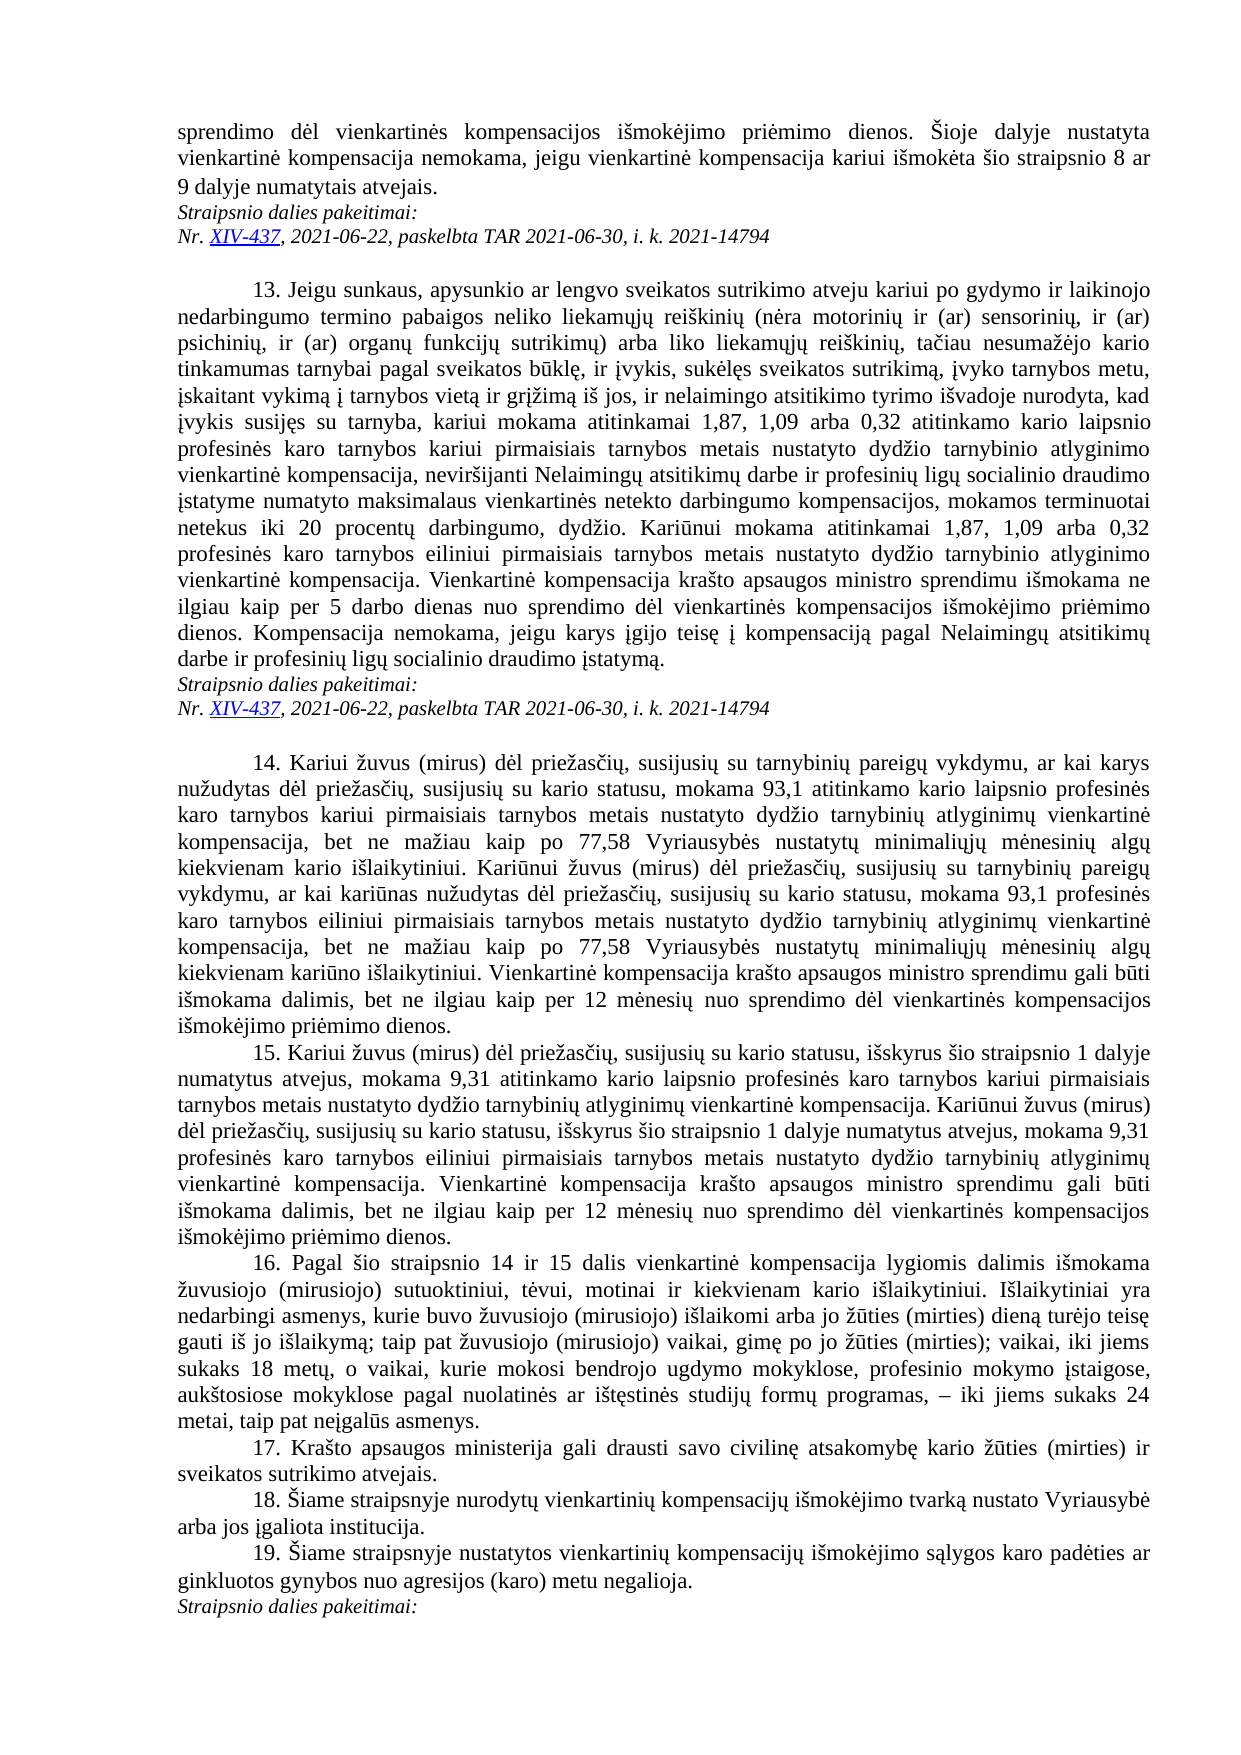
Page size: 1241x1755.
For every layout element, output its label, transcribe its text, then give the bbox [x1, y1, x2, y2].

text Straipsnio dalies pakeitimai: [177, 199, 1152, 224]
text 17. Krašto apsaugos ministerija gali drausti savo civilinę atsakomybę kario žūties (mirties) ir sveikatos sutrikimo atvejais. [177, 1434, 1152, 1487]
text Nr. XIV-437, 2021-06-22, paskelbta TAR 2021-06-30, i. k. 2021-14794 [177, 696, 1152, 720]
text 18. Šiame straipsnyje nurodytų vienkartinių kompensacijų išmokėjimo tvarką nustato Vyriausybė arba jos įgaliota institucija. [177, 1487, 1152, 1539]
text 19. Šiame straipsnyje nustatytos vienkartinių kompensacijų išmokėjimo sąlygos karo padėties ar ginkluotos gynybos nuo agresijos (karo) metu negalioja. [177, 1539, 1152, 1594]
text 13. Jeigu sunkaus, apysunkio ar lengvo sveikatos sutrikimo atveju kariui po gydymo ir laikinojo nedarbingumo termino pabaigos neliko liekamųjų reiškinių (nėra motorinių ir (ar) sensorinių, ir (ar) psichinių, ir (ar) organų funkcijų sutrikimų) arba liko liekamųjų reiškinių, tačiau nesumažėjo kario tinkamumas tarnybai pagal sveikatos būklę, ir įvykis, sukėlęs sveikatos sutrikimą, įvyko tarnybos metu, įskaitant vykimą į tarnybos vietą ir grįžimą iš jos, ir nelaimingo atsitikimo tyrimo išvadoje nurodyta, kad įvykis susijęs su tarnyba, kariui mokama atitinkamai 1,87, 1,09 arba 0,32 atitinkamo kario laipsnio profesinės karo tarnybos kariui pirmaisiais tarnybos metais nustatyto dydžio tarnybinio atlyginimo vienkartinė kompensacija, neviršijanti Nelaimingų atsitikimų darbe ir profesinių ligų socialinio draudimo įstatyme numatyto maksimalaus vienkartinės netekto darbingumo kompensacijos, mokamos terminuotai netekus iki 20 procentų darbingumo, dydžio. Kariūnui mokama atitinkamai 1,87, 1,09 arba 0,32 profesinės karo tarnybos eiliniui pirmaisiais tarnybos metais nustatyto dydžio tarnybinio atlyginimo vienkartinė kompensacija. Vienkartinė kompensacija krašto apsaugos ministro sprendimu išmokama ne ilgiau kaip per 5 darbo dienas nuo sprendimo dėl vienkartinės kompensacijos išmokėjimo priėmimo dienos. Kompensacija nemokama, jeigu karys įgijo teisę į kompensaciją pagal Nelaimingų atsitikimų darbe ir profesinių ligų socialinio draudimo įstatymą. [177, 276, 1152, 672]
text Nr. XIV-437, 2021-06-22, paskelbta TAR 2021-06-30, i. k. 2021-14794 [177, 224, 1152, 248]
text Straipsnio dalies pakeitimai: [177, 672, 1152, 696]
text 16. Pagal šio straipsnio 14 ir 15 dalis vienkartinė kompensacija lygiomis dalimis išmokama žuvusiojo (mirusiojo) sutuoktiniui, tėvui, motinai ir kiekvienam kario išlaikytiniui. Išlaikytiniai yra nedarbingi asmenys, kurie buvo žuvusiojo (mirusiojo) išlaikomi arba jo žūties (mirties) dieną turėjo teisę gauti iš jo išlaikymą; taip pat žuvusiojo (mirusiojo) vaikai, gimę po jo žūties (mirties); vaikai, iki jiems sukaks 18 metų, o vaikai, kurie mokosi bendrojo ugdymo mokyklose, profesinio mokymo įstaigose, aukštosiose mokyklose pagal nuolatinės ar ištęstinės studijų formų programas, – iki jiems sukaks 24 metai, taip pat neįgalūs asmenys. [177, 1249, 1152, 1434]
text sprendimo dėl vienkartinės kompensacijos išmokėjimo priėmimo dienos. Šioje dalyje nustatyta vienkartinė kompensacija nemokama, jeigu vienkartinė kompensacija kariui išmokėta šio straipsnio 8 ar 9 dalyje numatytais atvejais. [177, 118, 1152, 199]
text 15. Kariui žuvus (mirus) dėl priežasčių, susijusių su kario statusu, išskyrus šio straipsnio 1 dalyje numatytus atvejus, mokama 9,31 atitinkamo kario laipsnio profesinės karo tarnybos kariui pirmaisiais tarnybos metais nustatyto dydžio tarnybinių atlyginimų vienkartinė kompensacija. Kariūnui žuvus (mirus) dėl priežasčių, susijusių su kario statusu, išskyrus šio straipsnio 1 dalyje numatytus atvejus, mokama 9,31 profesinės karo tarnybos eiliniui pirmaisiais tarnybos metais nustatyto dydžio tarnybinių atlyginimų vienkartinė kompensacija. Vienkartinė kompensacija krašto apsaugos ministro sprendimu gali būti išmokama dalimis, bet ne ilgiau kaip per 12 mėnesių nuo sprendimo dėl vienkartinės kompensacijos išmokėjimo priėmimo dienos. [177, 1038, 1152, 1249]
text Straipsnio dalies pakeitimai: [177, 1594, 1152, 1618]
text 14. Kariui žuvus (mirus) dėl priežasčių, susijusių su tarnybinių pareigų vykdymu, ar kai karys nužudytas dėl priežasčių, susijusių su kario statusu, mokama 93,1 atitinkamo kario laipsnio profesinės karo tarnybos kariui pirmaisiais tarnybos metais nustatyto dydžio tarnybinių atlyginimų vienkartinė kompensacija, bet ne mažiau kaip po 77,58 Vyriausybės nustatytų minimaliųjų mėnesinių algų kiekvienam kario išlaikytiniui. Kariūnui žuvus (mirus) dėl priežasčių, susijusių su tarnybinių pareigų vykdymu, ar kai kariūnas nužudytas dėl priežasčių, susijusių su kario statusu, mokama 93,1 profesinės karo tarnybos eiliniui pirmaisiais tarnybos metais nustatyto dydžio tarnybinių atlyginimų vienkartinė kompensacija, bet ne mažiau kaip po 77,58 Vyriausybės nustatytų minimaliųjų mėnesinių algų kiekvienam kariūno išlaikytiniui. Vienkartinė kompensacija krašto apsaugos ministro sprendimu gali būti išmokama dalimis, bet ne ilgiau kaip per 12 mėnesių nuo sprendimo dėl vienkartinės kompensacijos išmokėjimo priėmimo dienos. [177, 749, 1152, 1038]
